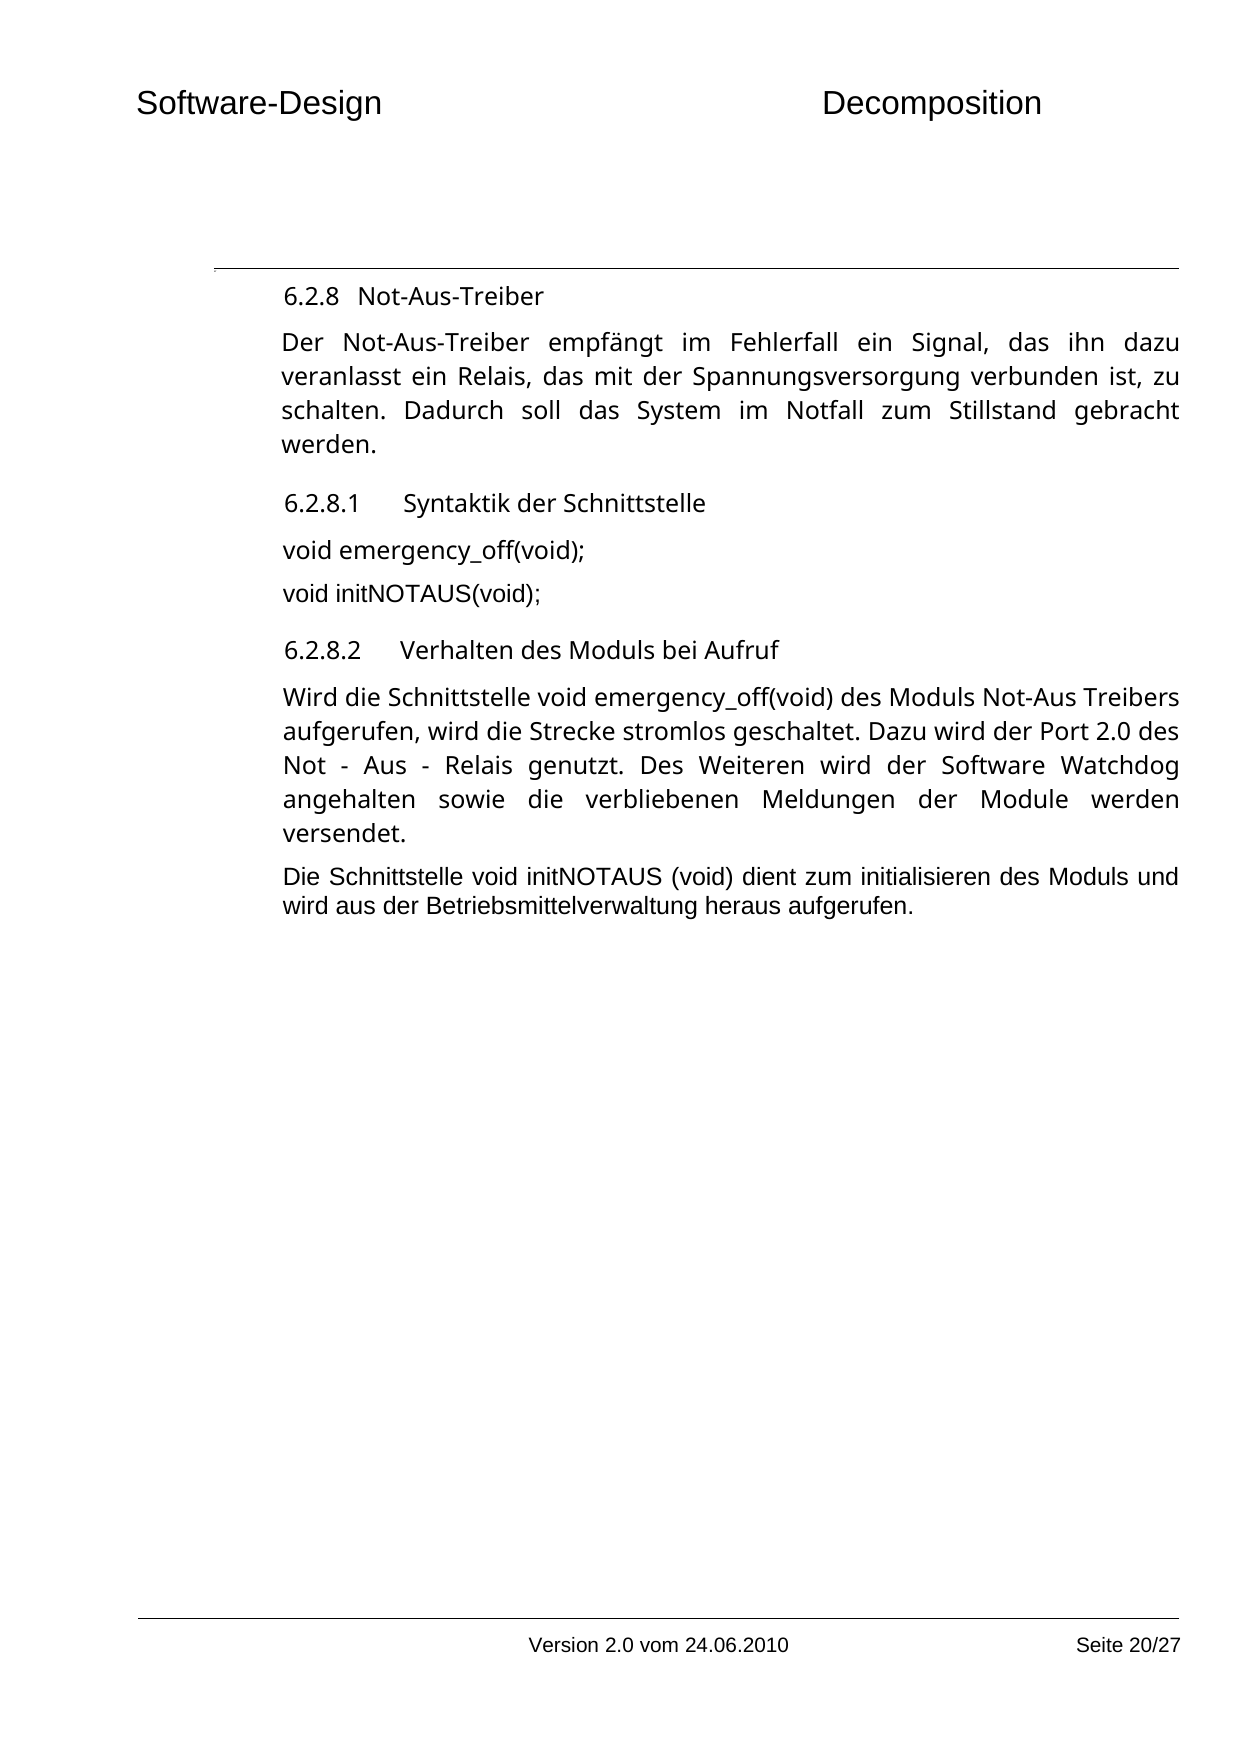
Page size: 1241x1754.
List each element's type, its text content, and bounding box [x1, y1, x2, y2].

subtitle Verhalten des Moduls bei Aufruf [284, 633, 1181, 667]
list void emergency_off(void); [283, 533, 1181, 567]
subtitle Syntaktik der Schnittstelle [284, 486, 1181, 520]
text void initNOTAUS(void); [283, 579, 1181, 608]
text Die Schnittstelle void initNOTAUS (void) dient zum initialisieren des Moduls und wird aus der Betriebsmittelverwaltung heraus aufgerufen. [283, 862, 1181, 920]
subtitle Not-Aus-Treiber [283, 289, 1181, 312]
list Der Not-Aus-Treiber empfängt im Fehlerfall ein Signal, das ihn dazu veranlasst ein Relais, das mit der Spannungsversorgung verbunden ist, zu schalten. Dadurch soll das System im Notfall zum Stillstand gebracht werden. [281, 325, 1181, 461]
list Wird die Schnittstelle void emergency_off(void) des Moduls Not-Aus Treibers aufgerufen, wird die Strecke stromlos geschaltet. Dazu wird der Port 2.0 des Not - Aus - Relais genutzt. Des Weiteren wird der Software Watchdog angehalten sowie die verbliebenen Meldungen der Module werden versendet. [283, 679, 1181, 850]
